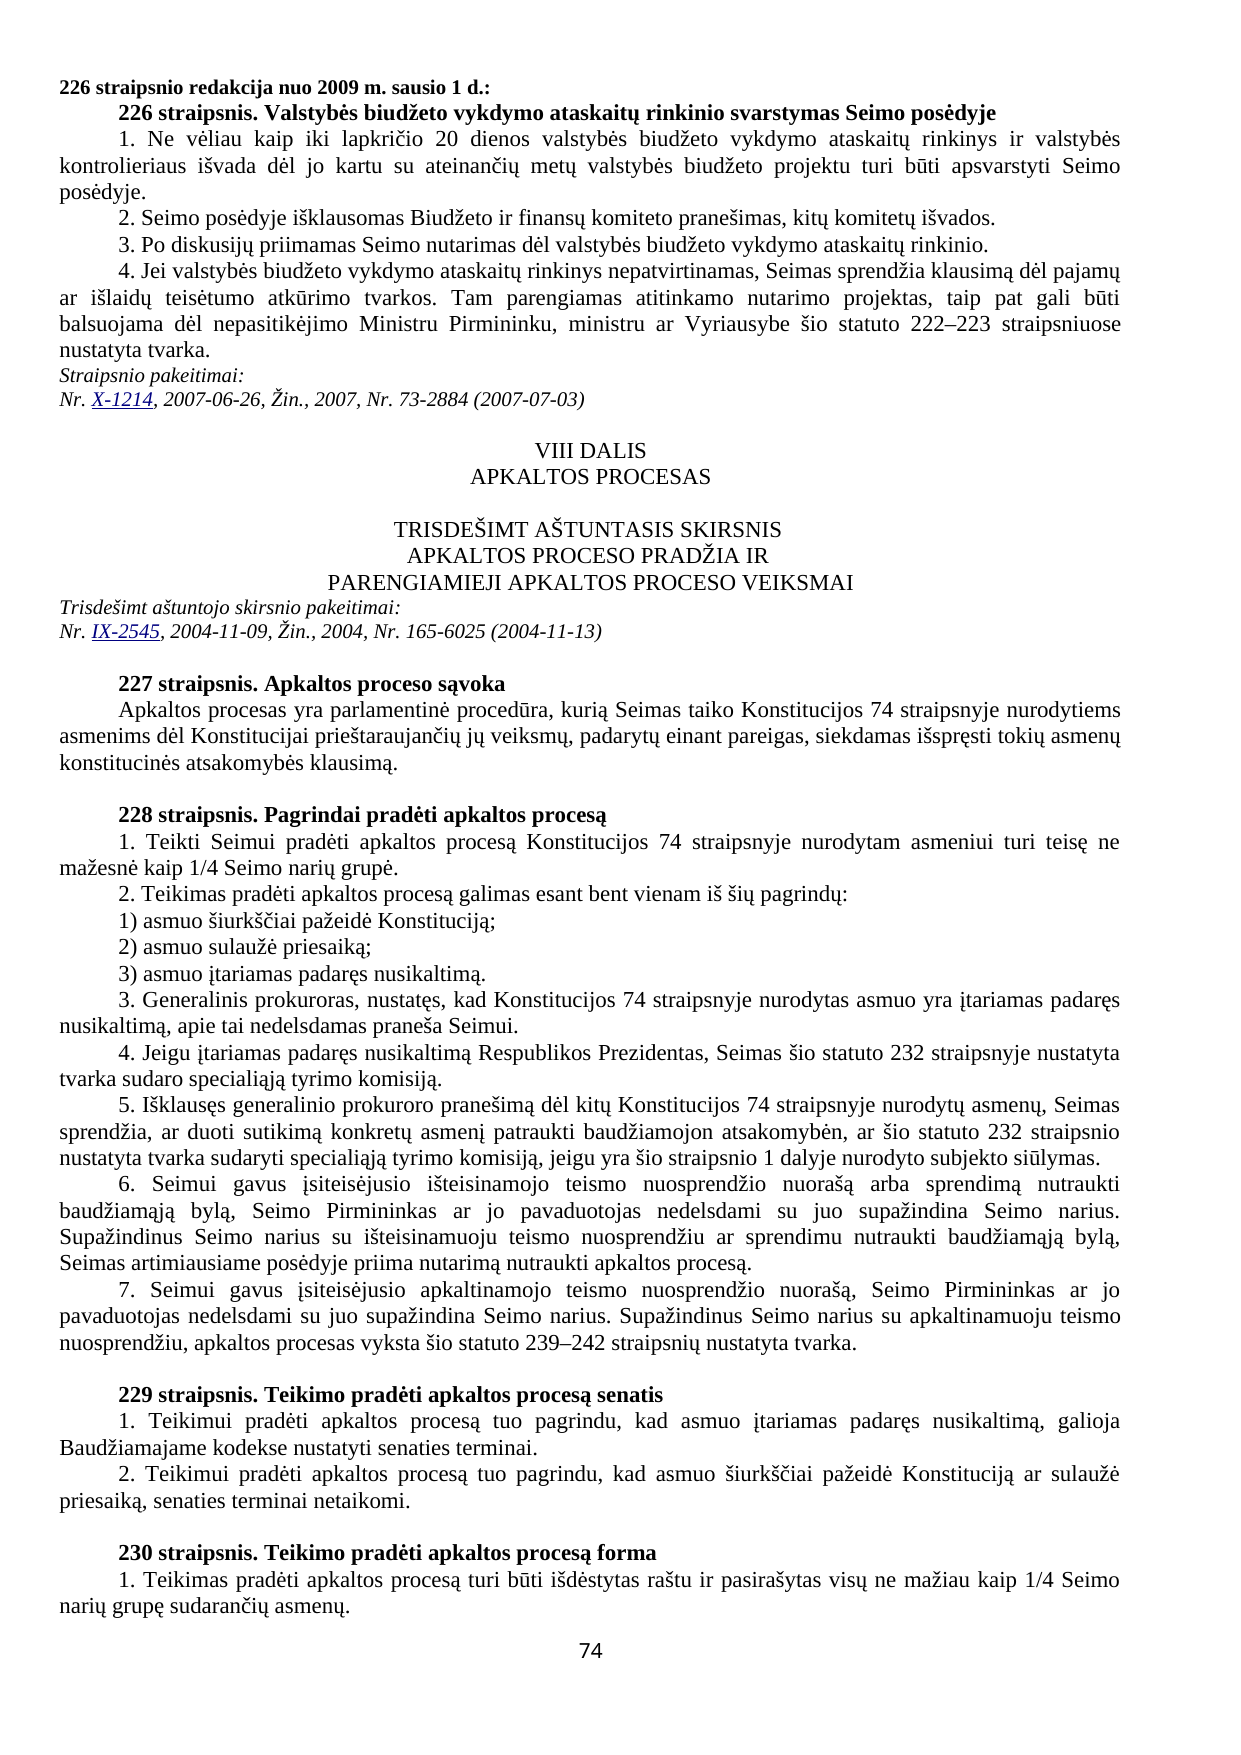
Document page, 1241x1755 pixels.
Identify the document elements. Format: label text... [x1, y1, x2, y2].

text Nr. X-1214, 2007-06-26, Žin., 2007, Nr. 73-2884 (2007-07-03) [59, 387, 1122, 411]
text Apkaltos procesas yra parlamentinė procedūra, kurią Seimas taiko Konstitucijos 74 straipsnyje nurodytiems asmenims dėl Konstitucijai prieštaraujančių jų veiksmų, padarytų einant pareigas, siekdamas išspręsti tokių asmenų konstitucinės atsakomybės klausimą. [59, 696, 1122, 775]
text Nr. IX-2545, 2004-11-09, Žin., 2004, Nr. 165-6025 (2004-11-13) [59, 619, 1122, 643]
text 2) asmuo sulaužė priesaiką; [59, 933, 1122, 959]
text APKALTOS PROCESO PRADŽIA IR [59, 542, 1122, 569]
text 230 straipsnis. Teikimo pradėti apkaltos procesą forma [59, 1539, 1122, 1566]
text 226 straipsnio redakcija nuo 2009 m. sausio 1 d.: [59, 75, 1122, 99]
text 227 straipsnis. Apkaltos proceso sąvoka [59, 670, 1122, 696]
text 2. Seimo posėdyje išklausomas Biudžeto ir finansų komiteto pranešimas, kitų komitetų išvados. [59, 204, 1122, 231]
text 3. Po diskusijų priimamas Seimo nutarimas dėl valstybės biudžeto vykdymo ataskaitų rinkinio. [59, 231, 1122, 257]
text 1. Ne vėliau kaip iki lapkričio 20 dienos valstybės biudžeto vykdymo ataskaitų rinkinys ir valstybės kontrolieriaus išvada dėl jo kartu su ateinančių metų valstybės biudžeto projektu turi būti apsvarstyti Seimo posėdyje. [59, 125, 1122, 204]
text 3. Generalinis prokuroras, nustatęs, kad Konstitucijos 74 straipsnyje nurodytas asmuo yra įtariamas padaręs nusikaltimą, apie tai nedelsdamas praneša Seimui. [59, 986, 1122, 1039]
text 3) asmuo įtariamas padaręs nusikaltimą. [59, 959, 1122, 986]
text APKALTOS PROCESAS [59, 463, 1122, 490]
text 1. Teikti Seimui pradėti apkaltos procesą Konstitucijos 74 straipsnyje nurodytam asmeniui turi teisę ne mažesnė kaip 1/4 Seimo narių grupė. [59, 828, 1122, 881]
text 6. Seimui gavus įsiteisėjusio išteisinamojo teismo nuosprendžio nuorašą arba sprendimą nutraukti baudžiamąją bylą, Seimo Pirmininkas ar jo pavaduotojas nedelsdami su juo supažindina Seimo narius. Supažindinus Seimo narius su išteisinamuoju teismo nuosprendžiu ar sprendimu nutraukti baudžiamąją bylą, Seimas artimiausiame posėdyje priima nutarimą nutraukti apkaltos procesą. [59, 1170, 1122, 1276]
text 2. Teikimas pradėti apkaltos procesą galimas esant bent vienam iš šių pagrindų: [59, 881, 1122, 907]
text Straipsnio pakeitimai: [59, 363, 1122, 387]
text 1. Teikimui pradėti apkaltos procesą tuo pagrindu, kad asmuo įtariamas padaręs nusikaltimą, galioja Baudžiamajame kodekse nustatyti senaties terminai. [59, 1408, 1122, 1460]
text 228 straipsnis. Pagrindai pradėti apkaltos procesą [59, 801, 1122, 828]
text 1) asmuo šiurkščiai pažeidė Konstituciją; [59, 907, 1122, 933]
text Trisdešimt aštuntojo skirsnio pakeitimai: [59, 595, 1122, 619]
text 5. Išklausęs generalinio prokuroro pranešimą dėl kitų Konstitucijos 74 straipsnyje nurodytų asmenų, Seimas sprendžia, ar duoti sutikimą konkretų asmenį patraukti baudžiamojon atsakomybėn, ar šio statuto 232 straipsnio nustatyta tvarka sudaryti specialiąją tyrimo komisiją, jeigu yra šio straipsnio 1 dalyje nurodyto subjekto siūlymas. [59, 1091, 1122, 1170]
text 4. Jeigu įtariamas padaręs nusikaltimą Respublikos Prezidentas, Seimas šio statuto 232 straipsnyje nustatyta tvarka sudaro specialiąją tyrimo komisiją. [59, 1039, 1122, 1091]
text PARENGIAMIEJI APKALTOS PROCESO VEIKSMAI [59, 569, 1122, 595]
text 226 straipsnis. Valstybės biudžeto vykdymo ataskaitų rinkinio svarstymas Seimo posėdyje [59, 99, 1122, 125]
text 2. Teikimui pradėti apkaltos procesą tuo pagrindu, kad asmuo šiurkščiai pažeidė Konstituciją ar sulaužė priesaiką, senaties terminai netaikomi. [59, 1460, 1122, 1513]
text 4. Jei valstybės biudžeto vykdymo ataskaitų rinkinys nepatvirtinamas, Seimas sprendžia klausimą dėl pajamų ar išlaidų teisėtumo atkūrimo tvarkos. Tam parengiamas atitinkamo nutarimo projektas, taip pat gali būti balsuojama dėl nepasitikėjimo Ministru Pirmininku, ministru ar Vyriausybe šio statuto 222–223 straipsniuose nustatyta tvarka. [59, 257, 1122, 363]
text 7. Seimui gavus įsiteisėjusio apkaltinamojo teismo nuosprendžio nuorašą, Seimo Pirmininkas ar jo pavaduotojas nedelsdami su juo supažindina Seimo narius. Supažindinus Seimo narius su apkaltinamuoju teismo nuosprendžiu, apkaltos procesas vyksta šio statuto 239–242 straipsnių nustatyta tvarka. [59, 1276, 1122, 1355]
text 1. Teikimas pradėti apkaltos procesą turi būti išdėstytas raštu ir pasirašytas visų ne mažiau kaip 1/4 Seimo narių grupę sudarančių asmenų. [59, 1566, 1122, 1618]
text TRISDEŠIMT AŠTUNTASIS SKIRSNIS [59, 516, 1122, 542]
text 229 straipsnis. Teikimo pradėti apkaltos procesą senatis [59, 1381, 1122, 1408]
text VIII DALIS [59, 437, 1122, 463]
